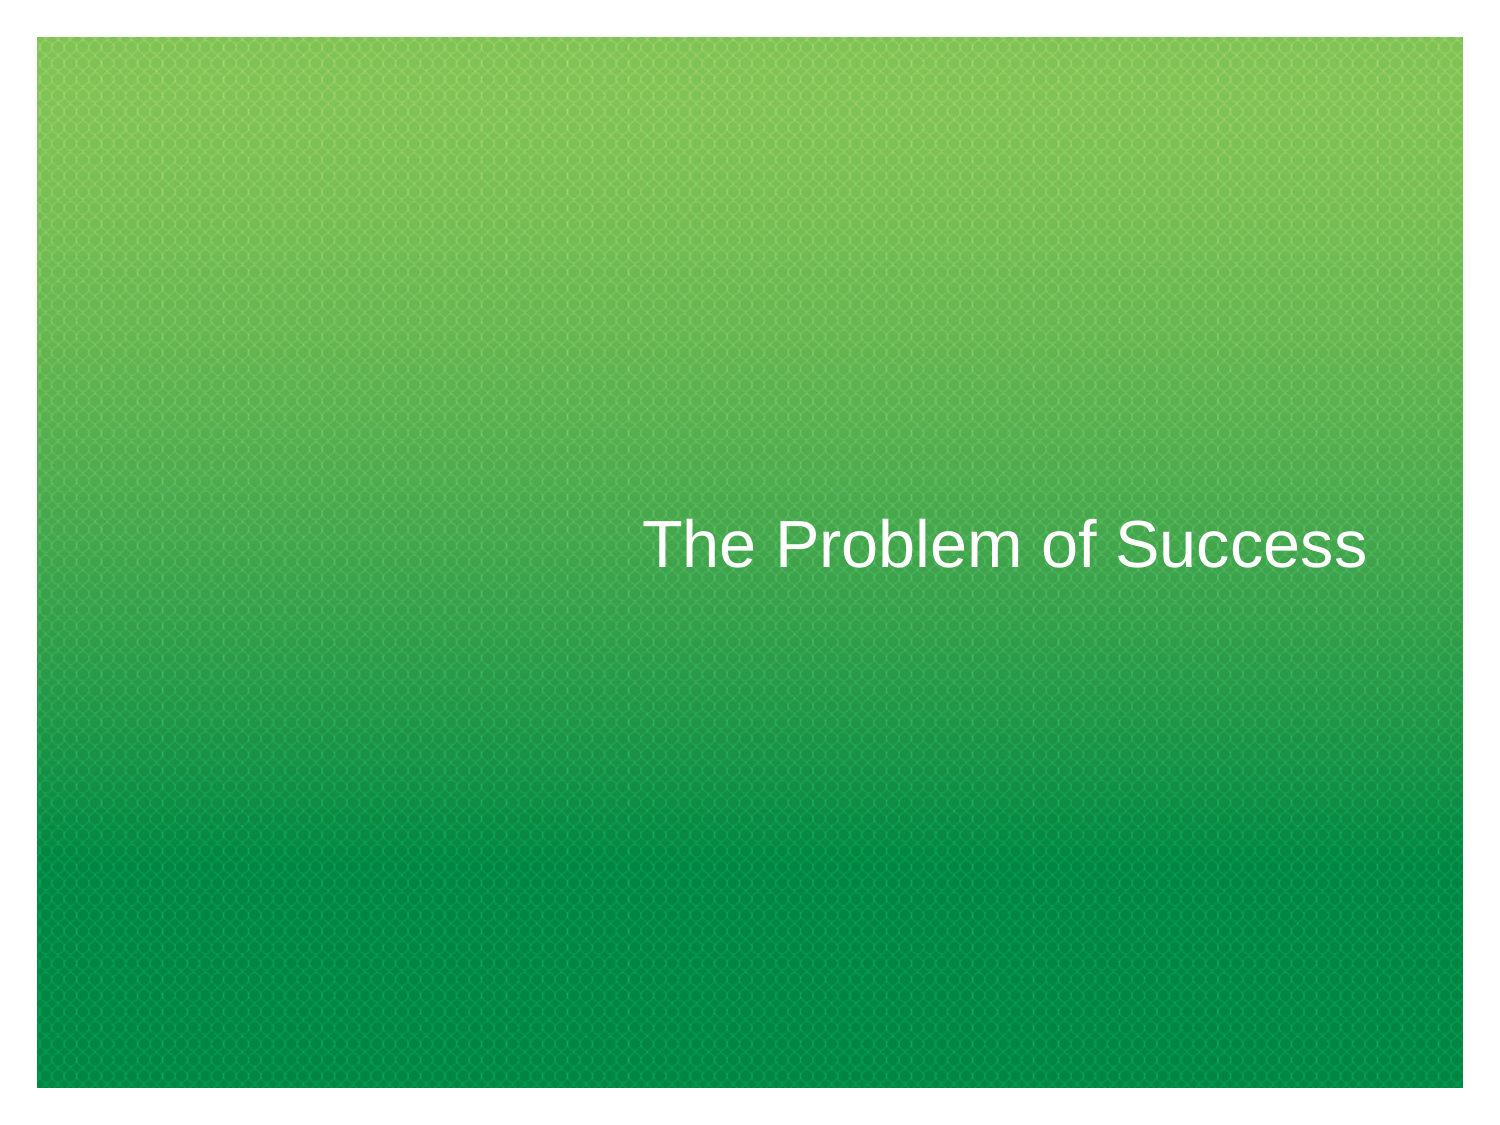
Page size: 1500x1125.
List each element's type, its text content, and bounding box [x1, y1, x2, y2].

picture [37, 37, 1463, 1088]
title The Problem of Success [135, 450, 1369, 638]
